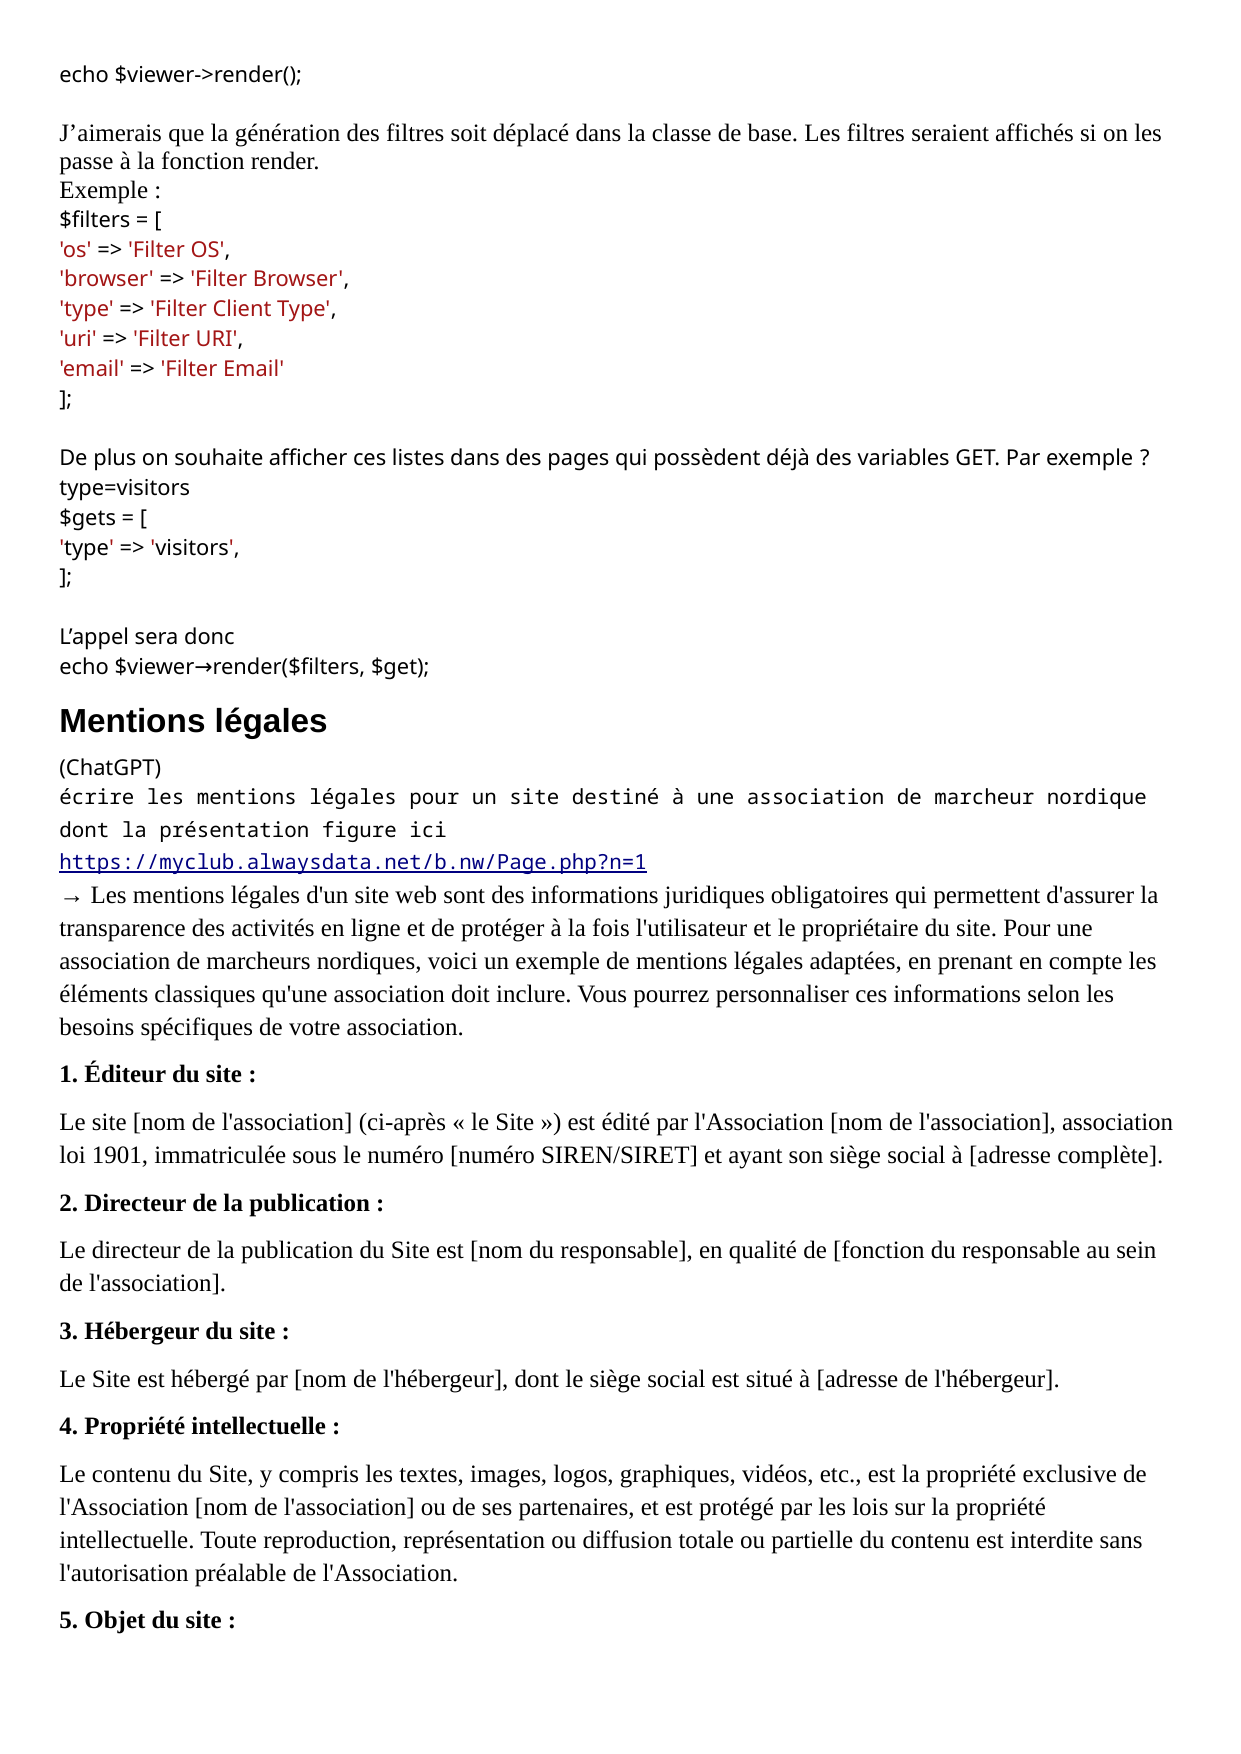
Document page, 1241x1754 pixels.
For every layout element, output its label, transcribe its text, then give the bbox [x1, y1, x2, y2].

text (ChatGPT) [59, 752, 1181, 782]
text De plus on souhaite afficher ces listes dans des pages qui possèdent déjà des variables GET. Par exemple ?type=visitors [59, 442, 1181, 502]
text 2. Directeur de la publication : [59, 1188, 1181, 1217]
text J’aimerais que la génération des filtres soit déplacé dans la classe de base. Les filtres seraient affichés si on les passe à la fonction render. [59, 118, 1181, 175]
text Exemple : [59, 175, 1181, 204]
text https://myclub.alwaysdata.net/b.nw/Page.php?n=1 [59, 847, 1181, 876]
text 'uri' => 'Filter URI', [59, 323, 1181, 353]
text ]; [59, 383, 1181, 412]
text 'type' => 'visitors', [59, 532, 1181, 561]
text L’appel sera donc [59, 621, 1181, 651]
subtitle Mentions légales [59, 701, 1181, 740]
text 'email' => 'Filter Email' [59, 353, 1181, 383]
text 4. Propriété intellectuelle : [59, 1411, 1181, 1440]
text → Les mentions légales d'un site web sont des informations juridiques obligatoires qui permettent d'assurer la transparence des activités en ligne et de protéger à la fois l'utilisateur et le propriétaire du site. Pour une association de marcheurs nordiques, voici un exemple de mentions légales adaptées, en prenant en compte les éléments classiques qu'une association doit inclure. Vous pourrez personnaliser ces informations selon les besoins spécifiques de votre association. [59, 880, 1181, 1041]
text 5. Objet du site : [59, 1606, 1181, 1634]
text Le directeur de la publication du Site est [nom du responsable], en qualité de [fonction du responsable au sein de l'association]. [59, 1235, 1181, 1297]
text ]; [59, 561, 1181, 591]
text $filters = [ [59, 204, 1181, 234]
text Le Site est hébergé par [nom de l'hébergeur], dont le siège social est situé à [adresse de l'hébergeur]. [59, 1364, 1181, 1392]
text 'browser' => 'Filter Browser', [59, 263, 1181, 293]
text Le contenu du Site, y compris les textes, images, logos, graphiques, vidéos, etc., est la propriété exclusive de l'Association [nom de l'association] ou de ses partenaires, et est protégé par les lois sur la propriété intellectuelle. Toute reproduction, représentation ou diffusion totale ou partielle du contenu est interdite sans l'autorisation préalable de l'Association. [59, 1459, 1181, 1587]
text Le site [nom de l'association] (ci-après « le Site ») est édité par l'Association [nom de l'association], association loi 1901, immatriculée sous le numéro [numéro SIREN/SIRET] et ayant son siège social à [adresse complète]. [59, 1107, 1181, 1169]
text $gets = [ [59, 502, 1181, 532]
text écrire les mentions légales pour un site destiné à une association de marcheur nordique dont la présentation figure ici [59, 782, 1181, 843]
text 1. Éditeur du site : [59, 1059, 1181, 1088]
text echo $viewer→render($filters, $get); [59, 651, 1181, 681]
text echo $viewer->render(); [59, 59, 1181, 89]
text 'type' => 'Filter Client Type', [59, 293, 1181, 323]
text 'os' => 'Filter OS', [59, 234, 1181, 263]
text 3. Hébergeur du site : [59, 1316, 1181, 1345]
